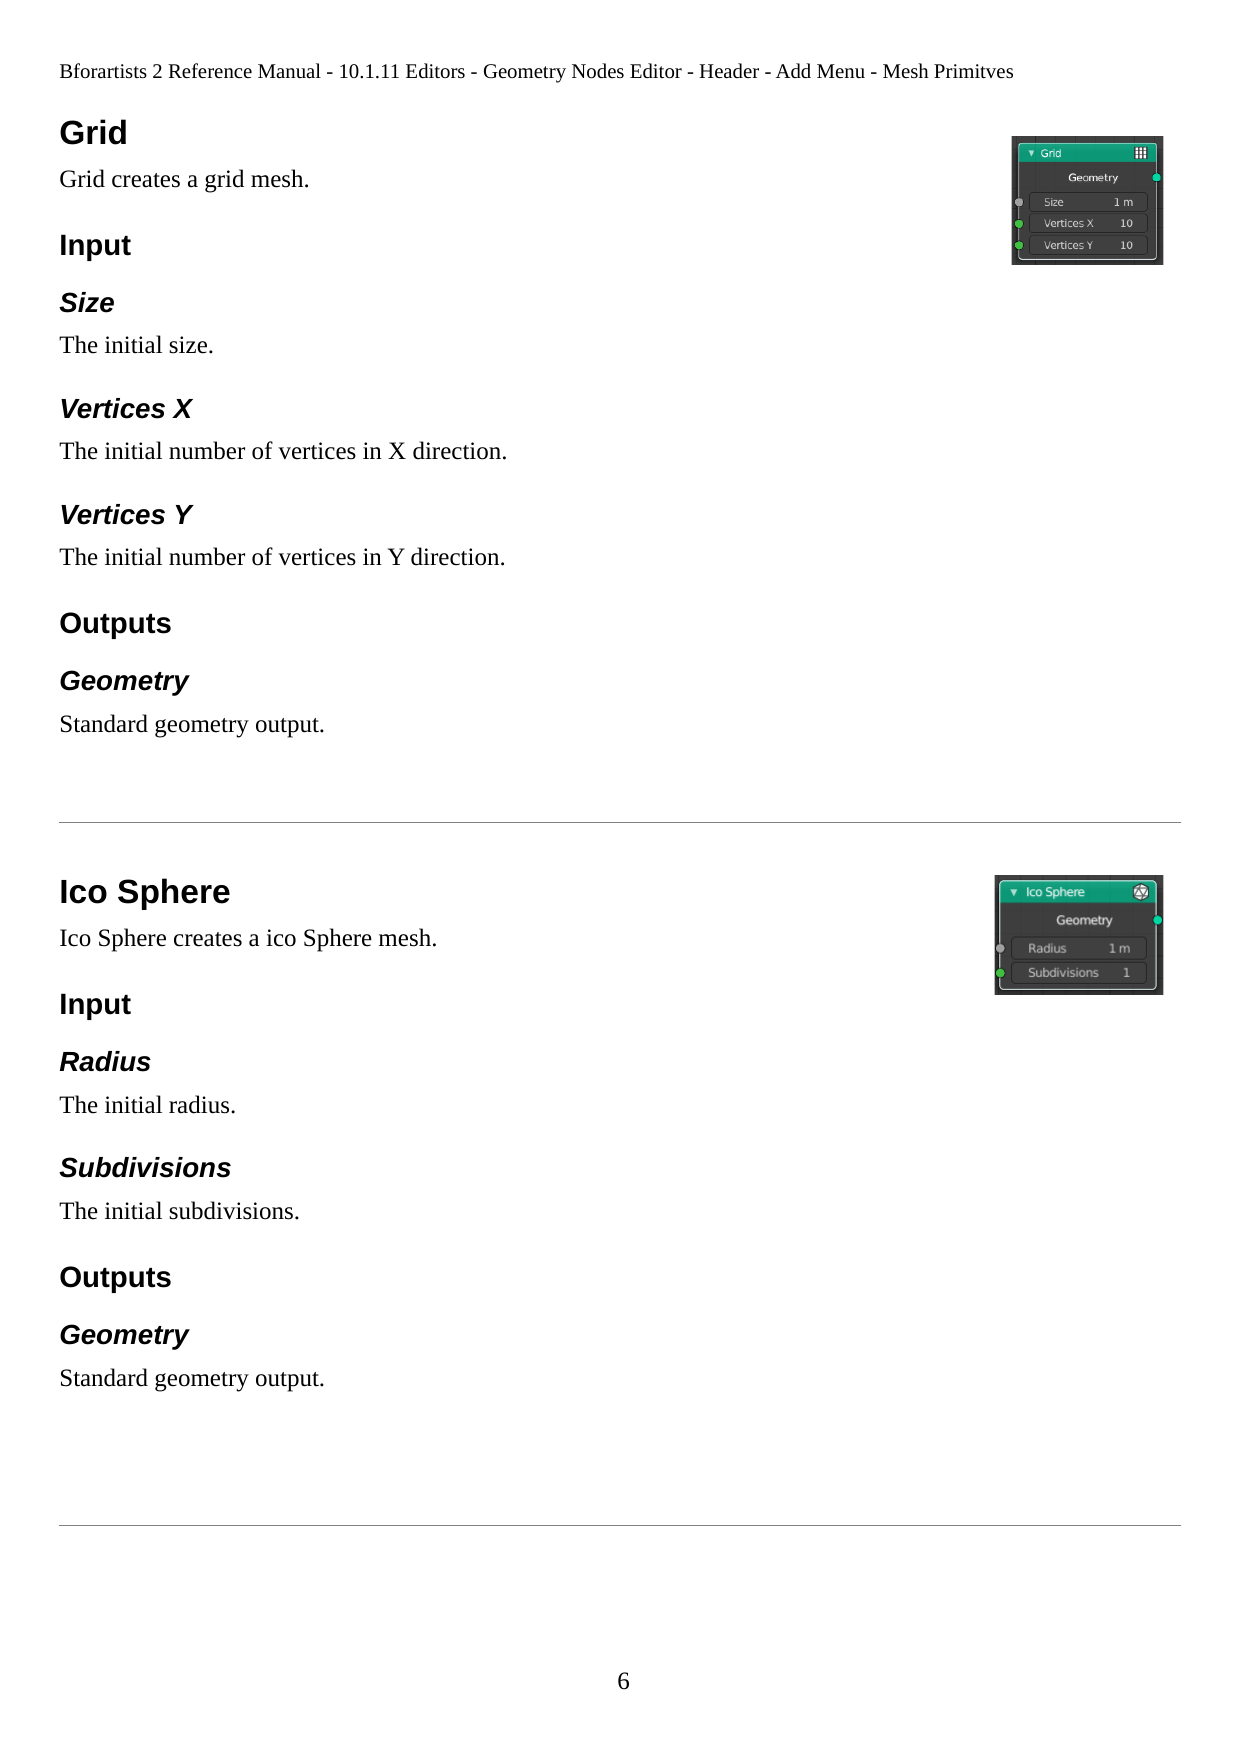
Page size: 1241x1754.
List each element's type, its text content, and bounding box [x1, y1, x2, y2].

text The initial subdivisions. [59, 1196, 1181, 1225]
text The initial number of vertices in X direction. [59, 436, 1181, 465]
text The initial number of vertices in Y direction. [59, 542, 1181, 571]
subtitle Input [59, 227, 1011, 261]
text Standard geometry output. [59, 709, 1181, 738]
text The initial size. [59, 331, 1181, 359]
subtitle Subdivisions [59, 1152, 1181, 1184]
text Grid creates a grid mesh. [59, 164, 1011, 192]
subtitle Radius [59, 1046, 1181, 1078]
subtitle Geometry [59, 1318, 1181, 1350]
subtitle Input [59, 987, 1181, 1021]
subtitle [1164, 227, 1181, 261]
text Standard geometry output. [59, 1363, 1181, 1392]
subtitle Outputs [59, 606, 1181, 640]
picture [1011, 136, 1164, 265]
picture [994, 875, 1164, 995]
subtitle Size [59, 286, 1181, 318]
text The initial radius. [59, 1090, 1181, 1119]
subtitle Outputs [59, 1260, 1181, 1293]
subtitle Vertices Y [59, 498, 1181, 530]
subtitle Ico Sphere [59, 872, 1181, 911]
subtitle Vertices X [59, 392, 1181, 424]
text Ico Sphere creates a ico Sphere mesh. [59, 923, 994, 952]
subtitle Geometry [59, 665, 1181, 697]
subtitle Grid [59, 113, 1181, 151]
